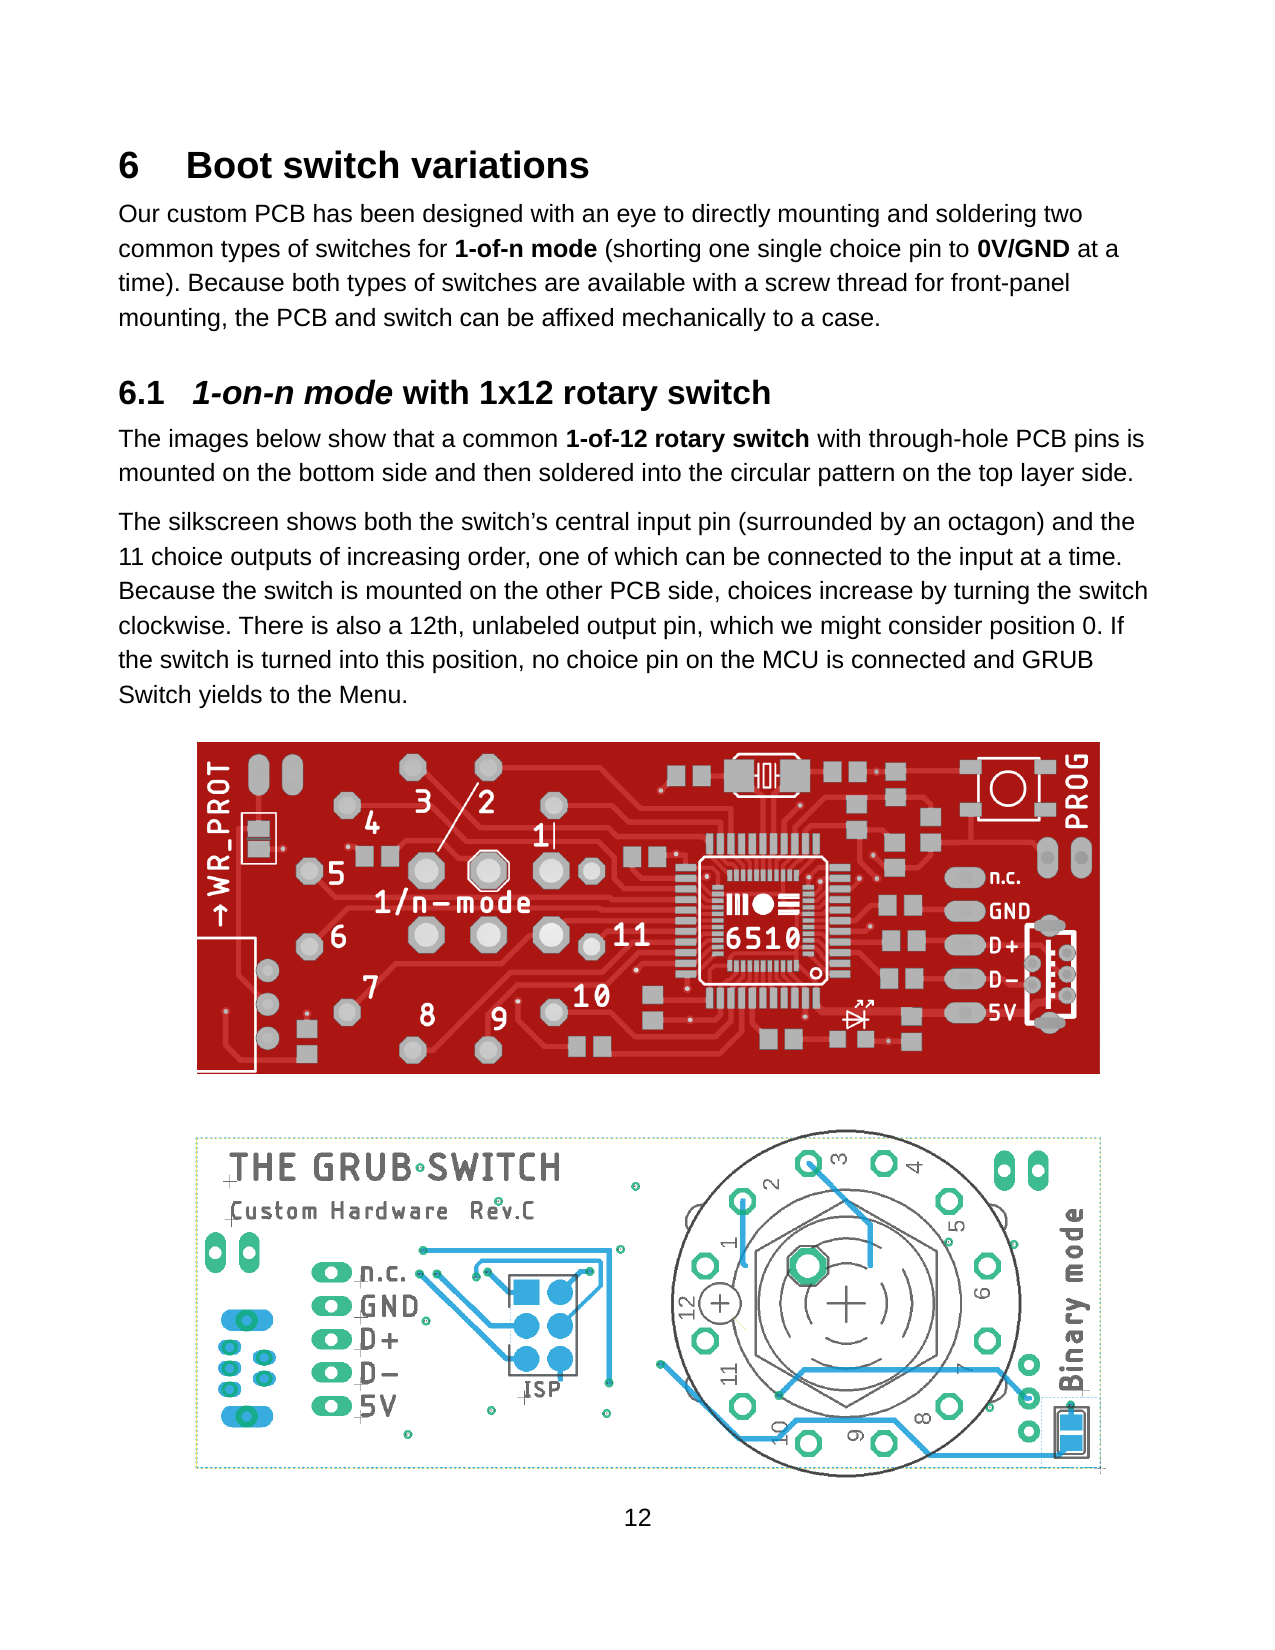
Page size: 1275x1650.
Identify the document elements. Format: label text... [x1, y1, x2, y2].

text Our custom PCB has been designed with an eye to directly mounting and soldering two common types of switches for 1-of-n mode (shorting one single choice pin to 0V/GND at a time). Because both types of switches are available with a screw thread for front-panel mounting, the PCB and switch can be affixed mechanically to a case. [118, 199, 1157, 331]
text The silkscreen shows both the switch’s central input pin (surrounded by an octagon) and the 11 choice outputs of increasing order, one of which can be connected to the input at a time. Because the switch is mounted on the other PCB side, choices increase by turning the switch clockwise. There is also a 12th, unlabeled output pin, which we might consider position 0. If the switch is turned into this position, no choice pin on the MCU is connected and GRUB Switch yields to the Menu. [118, 507, 1157, 708]
text The images below show that a common 1-of-12 rotary switch with through-hole PCB pins is mounted on the bottom side and then soldered into the circular pattern on the top layer side. [118, 424, 1157, 487]
picture [176, 1118, 1119, 1486]
subtitle 1-on-n mode with 1x12 rotary switch [118, 373, 1157, 411]
subtitle Boot switch variations [118, 143, 1157, 187]
picture [197, 742, 1100, 1074]
